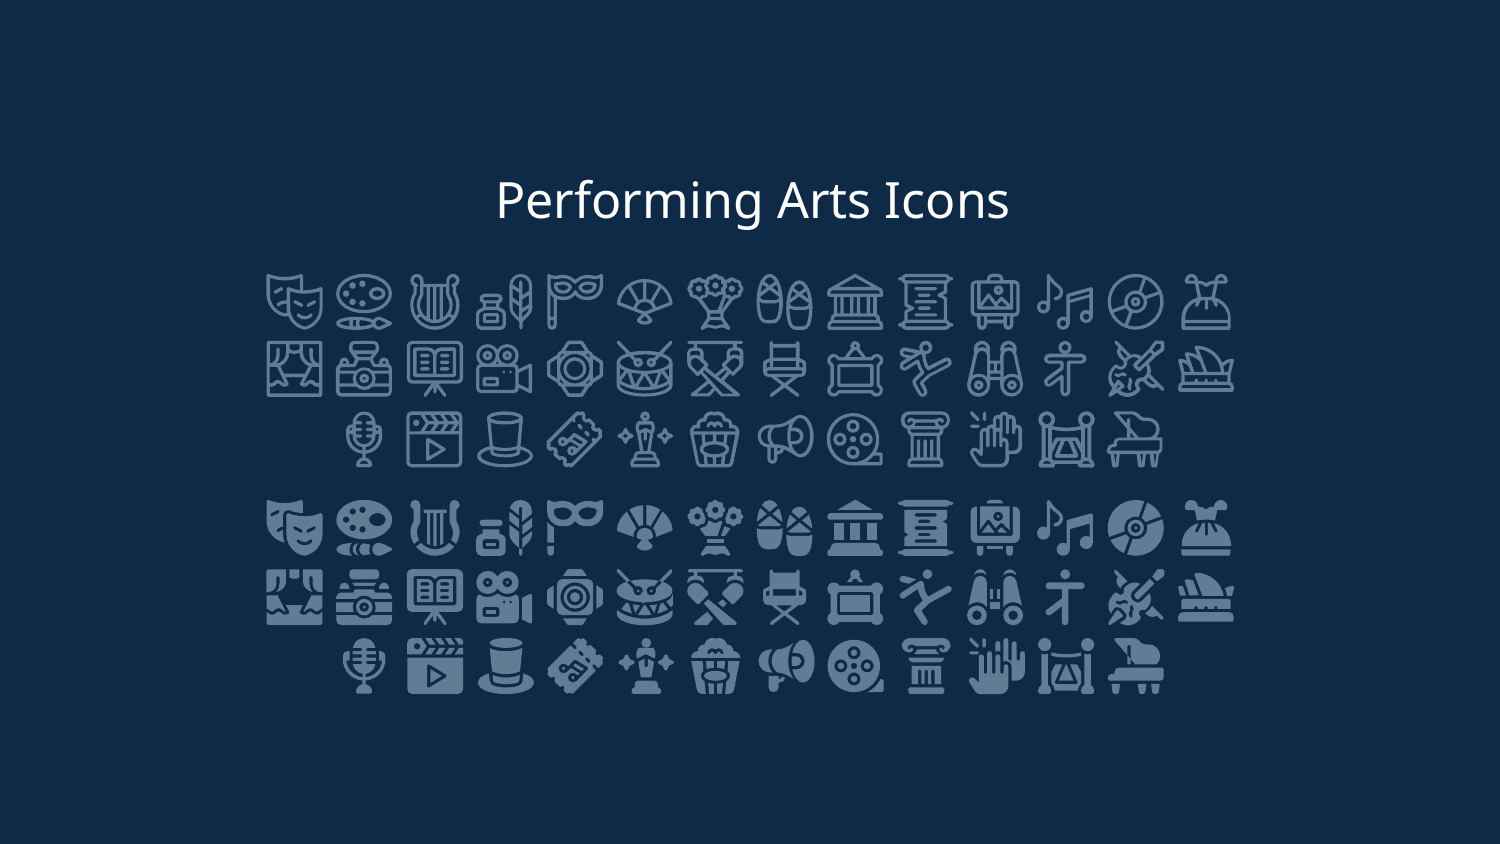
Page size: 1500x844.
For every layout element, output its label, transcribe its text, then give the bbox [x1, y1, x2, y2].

text_box [266, 500, 303, 543]
text_box [708, 682, 714, 694]
text_box [349, 569, 380, 580]
text_box [476, 593, 519, 624]
text_box [758, 649, 773, 673]
text_box [406, 411, 463, 468]
text_box [827, 639, 881, 693]
text_box [653, 511, 673, 537]
text_box [757, 515, 782, 527]
text_box [997, 527, 1008, 533]
text_box [636, 527, 653, 551]
text_box [410, 499, 421, 544]
text_box [646, 505, 661, 527]
text_box [990, 602, 1000, 609]
text_box [703, 599, 737, 625]
text_box [616, 609, 673, 626]
text_box [657, 602, 668, 614]
text_box [763, 340, 807, 397]
text_box [704, 670, 727, 681]
text_box [631, 680, 662, 694]
text_box [827, 513, 884, 520]
text_box [1181, 549, 1231, 556]
text_box [968, 575, 987, 607]
text_box [1003, 569, 1017, 576]
text_box [359, 543, 371, 556]
text_box [1107, 411, 1163, 468]
text_box [1037, 274, 1064, 314]
text_box [897, 273, 954, 330]
text_box [336, 273, 392, 314]
text_box [1038, 638, 1052, 652]
text_box [1184, 500, 1228, 521]
text_box [407, 657, 464, 694]
text_box [616, 278, 673, 325]
text_box [722, 582, 744, 605]
text_box [986, 499, 1004, 504]
text_box [638, 658, 655, 678]
text_box [786, 280, 813, 330]
text_box [761, 500, 778, 512]
text_box [771, 639, 815, 683]
text_box [632, 604, 641, 613]
text_box [837, 499, 873, 510]
text_box [827, 542, 884, 556]
text_box [1006, 546, 1013, 556]
text_box [687, 273, 744, 331]
text_box [791, 506, 807, 519]
text_box [1181, 273, 1231, 330]
text_box [374, 602, 393, 612]
text_box [721, 526, 731, 536]
text_box [1110, 534, 1130, 554]
text_box [1081, 638, 1095, 652]
text_box [477, 673, 534, 695]
text_box [407, 638, 427, 655]
text_box [1108, 610, 1124, 625]
text_box [649, 604, 658, 613]
text_box [1134, 578, 1155, 600]
text_box [346, 411, 383, 468]
text_box [967, 340, 1024, 397]
text_box [687, 340, 744, 397]
text_box [302, 569, 323, 593]
text_box [410, 273, 460, 330]
text_box [846, 569, 864, 583]
text_box [406, 340, 464, 397]
text_box [492, 674, 520, 685]
text_box [336, 602, 354, 613]
text_box [768, 675, 786, 693]
text_box [342, 638, 386, 694]
text_box [756, 528, 783, 550]
text_box [705, 499, 726, 520]
text_box [266, 273, 323, 330]
text_box [477, 411, 533, 468]
text_box [969, 424, 980, 428]
text_box [616, 569, 673, 608]
text_box [982, 411, 987, 422]
text_box [691, 661, 706, 694]
text_box [416, 542, 455, 556]
text_box [911, 665, 942, 685]
text_box [266, 605, 323, 625]
text_box [1051, 664, 1082, 691]
text_box [406, 569, 464, 626]
text_box [699, 520, 723, 537]
text_box [1056, 513, 1093, 556]
text_box [969, 637, 979, 648]
text_box [336, 499, 393, 540]
text_box [563, 618, 587, 626]
text_box [657, 654, 675, 671]
text_box [827, 582, 884, 626]
text_box [707, 539, 724, 543]
text_box [756, 273, 783, 324]
text_box [1114, 638, 1161, 665]
text_box [621, 602, 633, 614]
text_box [867, 679, 884, 693]
text_box [914, 649, 940, 655]
text_box [922, 569, 933, 580]
text_box [1178, 612, 1234, 622]
text_box [289, 569, 300, 579]
text_box [509, 273, 533, 330]
text_box [791, 656, 802, 666]
text_box [1108, 582, 1164, 626]
text_box [995, 641, 1001, 652]
text_box [717, 682, 724, 694]
text_box [636, 637, 656, 659]
text_box [908, 687, 945, 694]
text_box [352, 542, 359, 556]
text_box [339, 582, 350, 589]
text_box [476, 529, 506, 556]
text_box [449, 499, 460, 544]
text_box [423, 509, 447, 546]
text_box [336, 542, 352, 556]
text_box [1107, 500, 1145, 537]
text_box [1114, 570, 1128, 589]
text_box [690, 411, 740, 468]
text_box [547, 638, 604, 694]
text_box [970, 411, 980, 422]
text_box [1003, 575, 1022, 607]
text_box [1111, 683, 1120, 694]
text_box [1141, 502, 1162, 522]
text_box [717, 599, 727, 608]
text_box [1224, 586, 1235, 596]
text_box [522, 593, 533, 624]
text_box [630, 411, 660, 468]
text_box [476, 344, 533, 394]
text_box [379, 582, 389, 589]
text_box [522, 518, 533, 535]
text_box [629, 505, 644, 527]
text_box [336, 589, 393, 599]
text_box [435, 647, 446, 655]
text_box [435, 638, 446, 645]
text_box [1107, 667, 1164, 681]
text_box [1151, 683, 1160, 694]
text_box [772, 508, 783, 523]
text_box [834, 523, 844, 540]
text_box [596, 585, 603, 609]
text_box [969, 411, 1023, 468]
text_box [303, 595, 323, 612]
text_box [901, 638, 951, 653]
text_box [546, 411, 602, 468]
text_box [897, 499, 954, 507]
text_box [701, 545, 730, 556]
text_box [850, 523, 860, 540]
text_box [967, 605, 987, 626]
text_box [1181, 598, 1231, 609]
text_box [1051, 652, 1082, 658]
text_box [1056, 287, 1093, 330]
text_box [1184, 579, 1199, 596]
text_box [1127, 519, 1144, 537]
text_box [899, 575, 917, 584]
text_box [556, 579, 594, 616]
text_box [1037, 500, 1064, 540]
text_box [1181, 522, 1232, 547]
text_box [976, 546, 984, 556]
text_box [687, 582, 709, 605]
text_box [336, 615, 393, 626]
text_box [1107, 273, 1164, 330]
text_box [826, 413, 883, 466]
text_box [1152, 569, 1165, 582]
text_box [1194, 572, 1224, 596]
text_box [352, 582, 377, 586]
text_box [786, 514, 797, 529]
text_box [489, 637, 523, 648]
text_box [970, 506, 1020, 543]
text_box [335, 340, 392, 397]
text_box [1043, 340, 1087, 397]
text_box [547, 585, 554, 609]
text_box [509, 524, 533, 556]
text_box [479, 519, 503, 527]
text_box [982, 637, 986, 648]
text_box [372, 542, 393, 556]
text_box [827, 273, 884, 330]
text_box [900, 411, 950, 468]
text_box [454, 638, 464, 645]
text_box [1178, 345, 1234, 392]
text_box [425, 638, 436, 645]
text_box [1045, 582, 1085, 626]
text_box [1038, 653, 1052, 694]
text_box [1038, 411, 1095, 468]
text_box [908, 657, 945, 663]
text_box [547, 273, 604, 330]
text_box [981, 523, 995, 533]
text_box [980, 506, 1010, 531]
text_box [618, 654, 635, 671]
text_box [970, 273, 1020, 331]
text_box [616, 340, 673, 397]
text_box [563, 569, 587, 576]
text_box [867, 523, 877, 540]
text_box [691, 637, 741, 658]
text_box [444, 638, 456, 645]
text_box [617, 427, 634, 444]
text_box [786, 534, 813, 556]
text_box [547, 545, 554, 556]
text_box [509, 499, 532, 522]
text_box [476, 293, 506, 330]
text_box [904, 509, 948, 547]
text_box [547, 340, 604, 397]
text_box [973, 569, 987, 576]
text_box [266, 340, 323, 397]
text_box [266, 595, 286, 612]
text_box [1137, 683, 1147, 694]
text_box [547, 521, 554, 543]
text_box [687, 506, 707, 527]
text_box [802, 514, 813, 529]
text_box [454, 647, 464, 655]
text_box [694, 611, 714, 626]
text_box [1081, 653, 1095, 694]
text_box [656, 427, 674, 444]
text_box [899, 340, 952, 397]
text_box [509, 511, 520, 529]
text_box [638, 605, 652, 616]
text_box [1003, 605, 1024, 626]
text_box [827, 340, 884, 397]
text_box [756, 508, 767, 522]
text_box [616, 511, 637, 537]
text_box [1003, 638, 1025, 681]
text_box [687, 569, 744, 584]
text_box [1127, 519, 1164, 556]
text_box [725, 661, 740, 694]
text_box [705, 661, 714, 670]
text_box [1108, 340, 1165, 397]
text_box [336, 316, 393, 330]
text_box [968, 651, 1009, 695]
text_box [355, 598, 373, 616]
text_box [286, 513, 323, 556]
text_box [266, 569, 287, 593]
text_box [1058, 664, 1074, 681]
text_box [476, 571, 519, 594]
text_box [763, 569, 807, 625]
text_box [489, 647, 523, 675]
text_box [1178, 585, 1187, 596]
text_box [717, 661, 726, 670]
text_box [1060, 569, 1071, 580]
text_box [724, 506, 744, 527]
text_box [899, 580, 952, 626]
text_box [757, 414, 814, 464]
text_box [787, 522, 812, 533]
text_box [897, 549, 954, 556]
text_box [444, 647, 456, 655]
title Performing Arts Icons [175, 153, 1332, 233]
text_box [547, 500, 604, 527]
text_box [425, 647, 436, 655]
